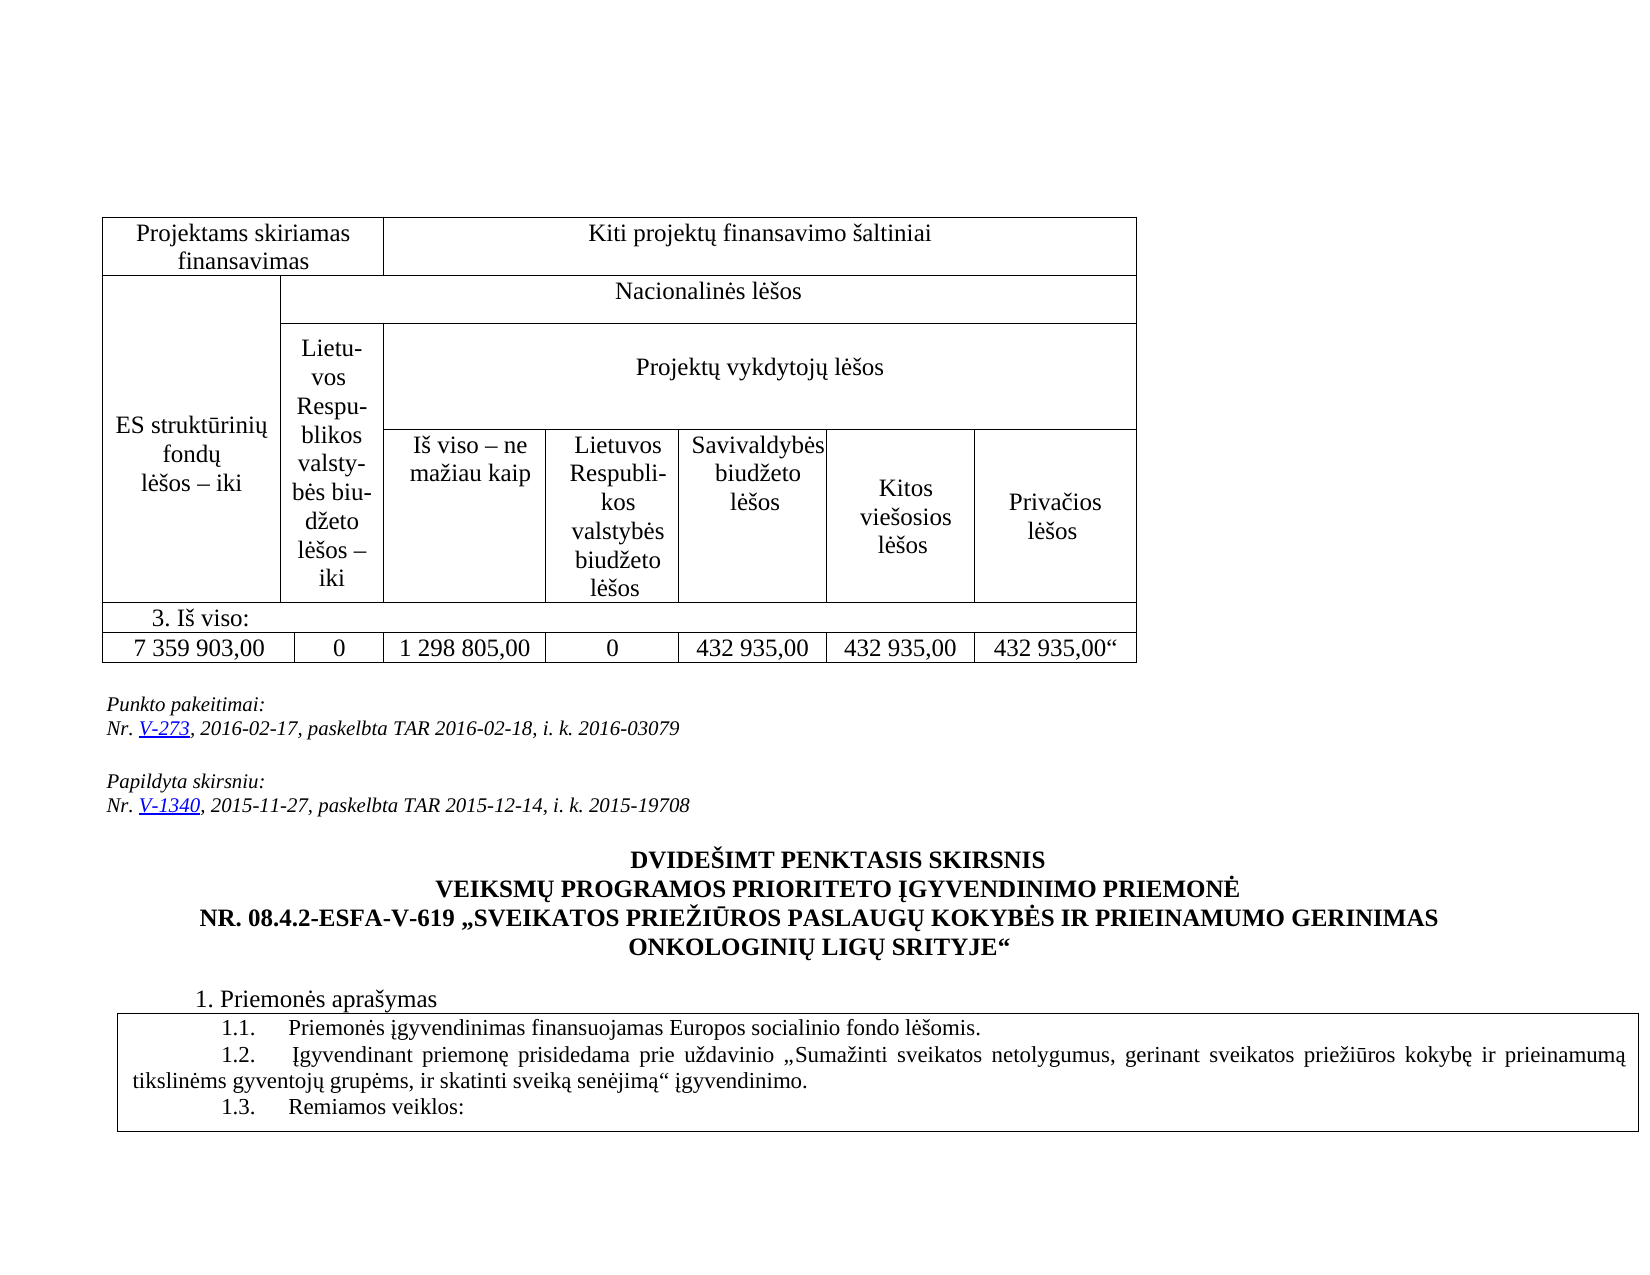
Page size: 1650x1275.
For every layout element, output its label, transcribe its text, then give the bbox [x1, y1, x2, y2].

table_header Projektams skiriamas finansavimas [103, 218, 383, 275]
table_header 1.1. Priemonės įgyvendinimas finansuojamas Europos socialinio fondo lėšomis. 1.2. Įgyvendinant priemonę prisidedama prie uždavinio „Sumažinti sveikatos netolygumus, gerinant sveikatos priežiūros kokybę ir prieinamumą tikslinėms gyventojų grupėms, ir skatinti sveiką senėjimą“ įgyvendinimo. 1.3. Remiamos veiklos: [118, 1014, 1638, 1131]
table_cell ES struktūrinių fondų lėšos – iki [103, 276, 280, 602]
table_cell 432 935,00“ [975, 633, 1136, 662]
text DVIDEŠIMT PENKTASIS SKIRSNIS [144, 845, 1532, 874]
table_cell 3. Iš viso: [103, 603, 1136, 632]
table_cell 0 [546, 633, 678, 662]
table_cell Privačios lėšos [975, 430, 1136, 602]
table_cell 7 359 903,00 [103, 633, 294, 662]
text Nr. V-273, 2016-02-17, paskelbta TAR 2016-02-18, i. k. 2016-03079 [106, 716, 1532, 740]
text Punkto pakeitimai: [106, 692, 1532, 716]
table_cell Iš viso – ne mažiau kaip [384, 430, 545, 602]
text 1. Priemonės aprašymas [106, 984, 1532, 1013]
text Nr. V-1340, 2015-11-27, paskelbta TAR 2015-12-14, i. k. 2015-19708 [106, 793, 1532, 817]
table_cell Lietuvos Respubli-kos valstybės biudžeto lėšos [546, 430, 678, 602]
text Papildyta skirsniu: [106, 768, 1532, 793]
table_cell Nacionalinės lėšos [281, 276, 1136, 322]
text VEIKSMŲ PROGRAMOS PRIORITETO ĮGYVENDINIMO PRIEMONĖ [144, 874, 1532, 903]
table_cell 0 [295, 633, 383, 662]
text NR. 08.4.2-ESFA-V-619 „SVEIKATOS PRIEŽIŪROS PASLAUGŲ KOKYBĖS IR PRIEINAMUMO GERINIMAS ONKOLOGINIŲ LIGŲ SRITYJE“ [106, 903, 1532, 960]
table_cell Projektų vykdytojų lėšos [384, 324, 1136, 429]
table_cell Kitos viešosios lėšos [827, 430, 974, 602]
table_cell 1 298 805,00 [384, 633, 545, 662]
table_header Kiti projektų finansavimo šaltiniai [384, 218, 1136, 275]
table_cell Savivaldybės biudžeto lėšos [679, 430, 826, 602]
table_cell 432 935,00 [679, 633, 826, 662]
table_cell Lietu-vos Respu-blikos valsty-bės biu- džeto lėšos – iki [281, 324, 383, 602]
table_cell 432 935,00 [827, 633, 974, 662]
